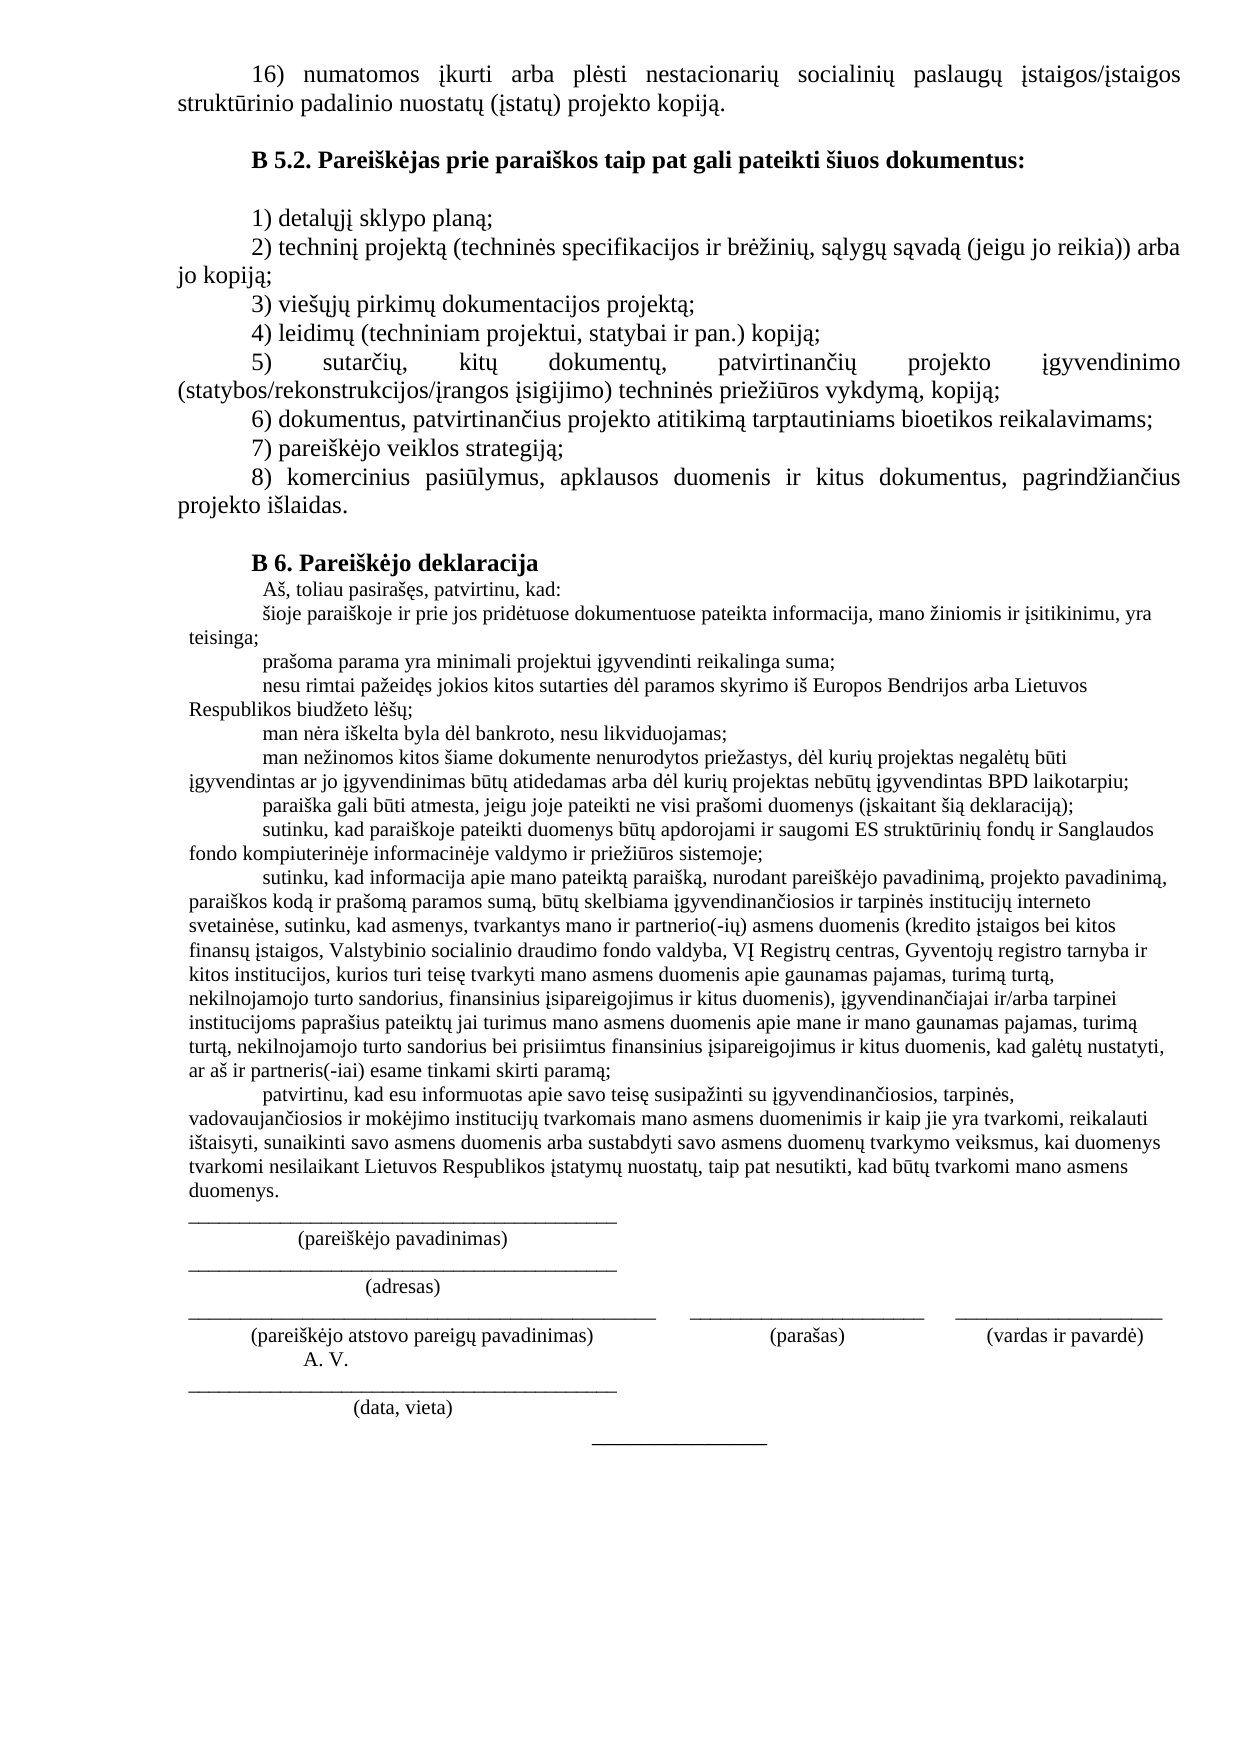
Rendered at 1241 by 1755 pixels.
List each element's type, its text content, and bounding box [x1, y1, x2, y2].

text 5) sutarčių, kitų dokumentų, patvirtinančių projekto įgyvendinimo (statybos/rekonstrukcijos/įrangos įsigijimo) techninės priežiūros vykdymą, kopiją; [177, 347, 1181, 404]
text 2) techninį projektą (techninės specifikacijos ir brėžinių, sąlygų sąvadą (jeigu jo reikia)) arba jo kopiją; [177, 232, 1181, 289]
text 3) viešųjų pirkimų dokumentacijos projektą; [177, 289, 1181, 318]
text B 6. Pareiškėjo deklaracija [177, 548, 1181, 577]
text B 5.2. Pareiškėjas prie paraiškos taip pat gali pateikti šiuos dokumentus: [177, 145, 1181, 174]
table_header Aš, toliau pasirašęs, patvirtinu, kad: šioje paraiškoje ir prie jos pridėtuose dokumentuose pateikta informacija, mano žiniomis ir įsitikinimu, yra teisinga; prašoma parama yra minimali projektui įgyvendinti reikalinga suma; nesu rimtai pažeidęs jokios kitos sutarties dėl paramos skyrimo iš Europos Bendrijos arba Lietuvos Respublikos biudžeto lėšų; man nėra iškelta byla dėl bankroto, nesu likviduojamas; man nežinomos kitos šiame dokumente nenurodytos priežastys, dėl kurių projektas negalėtų būti įgyvendintas ar jo įgyvendinimas būtų atidedamas arba dėl kurių projektas nebūtų įgyvendintas BPD laikotarpiu; paraiška gali būti atmesta, jeigu joje pateikti ne visi prašomi duomenys (įskaitant šią deklaraciją); sutinku, kad paraiškoje pateikti duomenys būtų apdorojami ir saugomi ES struktūrinių fondų ir Sanglaudos fondo kompiuterinėje informacinėje valdymo ir priežiūros sistemoje; sutinku, kad informacija apie mano pateiktą paraišką, nurodant pareiškėjo pavadinimą, projekto pavadinimą, paraiškos kodą ir prašomą paramos sumą, būtų skelbiama įgyvendinančiosios ir tarpinės institucijų interneto svetainėse, sutinku, kad asmenys, tvarkantys mano ir partnerio(-ių) asmens duomenis (kredito įstaigos bei kitos finansų įstaigos, Valstybinio socialinio draudimo fondo valdyba, VĮ Registrų centras, Gyventojų registro tarnyba ir kitos institucijos, kurios turi teisę tvarkyti mano asmens duomenis apie gaunamas pajamas, turimą turtą, nekilnojamojo turto sandorius, finansinius įsipareigojimus ir kitus duomenis), įgyvendinančiajai ir/arba tarpinei institucijoms paprašius pateiktų jai turimus mano asmens duomenis apie mane ir mano gaunamas pajamas, turimą turtą, nekilnojamojo turto sandorius bei prisiimtus finansinius įsipareigojimus ir kitus duomenis, kad galėtų nustatyti, ar aš ir partneris(-iai) esame tinkami skirti paramą; patvirtinu, kad esu informuotas apie savo teisę susipažinti su įgyvendinančiosios, tarpinės, vadovaujančiosios ir mokėjimo institucijų tvarkomais mano asmens duomenimis ir kaip jie yra tvarkomi, reikalauti ištaisyti, sunaikinti savo asmens duomenis arba sustabdyti savo asmens duomenų tvarkymo veiksmus, kai duomenys tvarkomi nesilaikant Lietuvos Respublikos įstatymų nuostatų, taip pat nesutikti, kad būtų tvarkomi mano asmens duomenys. [177, 577, 1181, 1202]
text 7) pareiškėjo veiklos strategiją; [177, 433, 1181, 462]
text 6) dokumentus, patvirtinančius projekto atitikimą tarptautiniams bioetikos reikalavimams; [177, 404, 1181, 433]
text 8) komercinius pasiūlymus, apklausos duomenis ir kitus dokumentus, pagrindžiančius projekto išlaidas. [177, 462, 1181, 519]
text 4) leidimų (techniniam projektui, statybai ir pan.) kopiją; [177, 318, 1181, 347]
table_cell (pareiškėjo pavadinimas) (adresas) (pareiškėjo atstovo pareigų pavadinimas) (parašas) (vardas ir pavardė) A. V. (data, vieta) [177, 1202, 1181, 1419]
text ______________ [177, 1419, 1181, 1447]
text 16) numatomos įkurti arba plėsti nestacionarių socialinių paslaugų įstaigos/įstaigos struktūrinio padalinio nuostatų (įstatų) projekto kopiją. [177, 59, 1181, 117]
text 1) detalųjį sklypo planą; [177, 203, 1181, 232]
